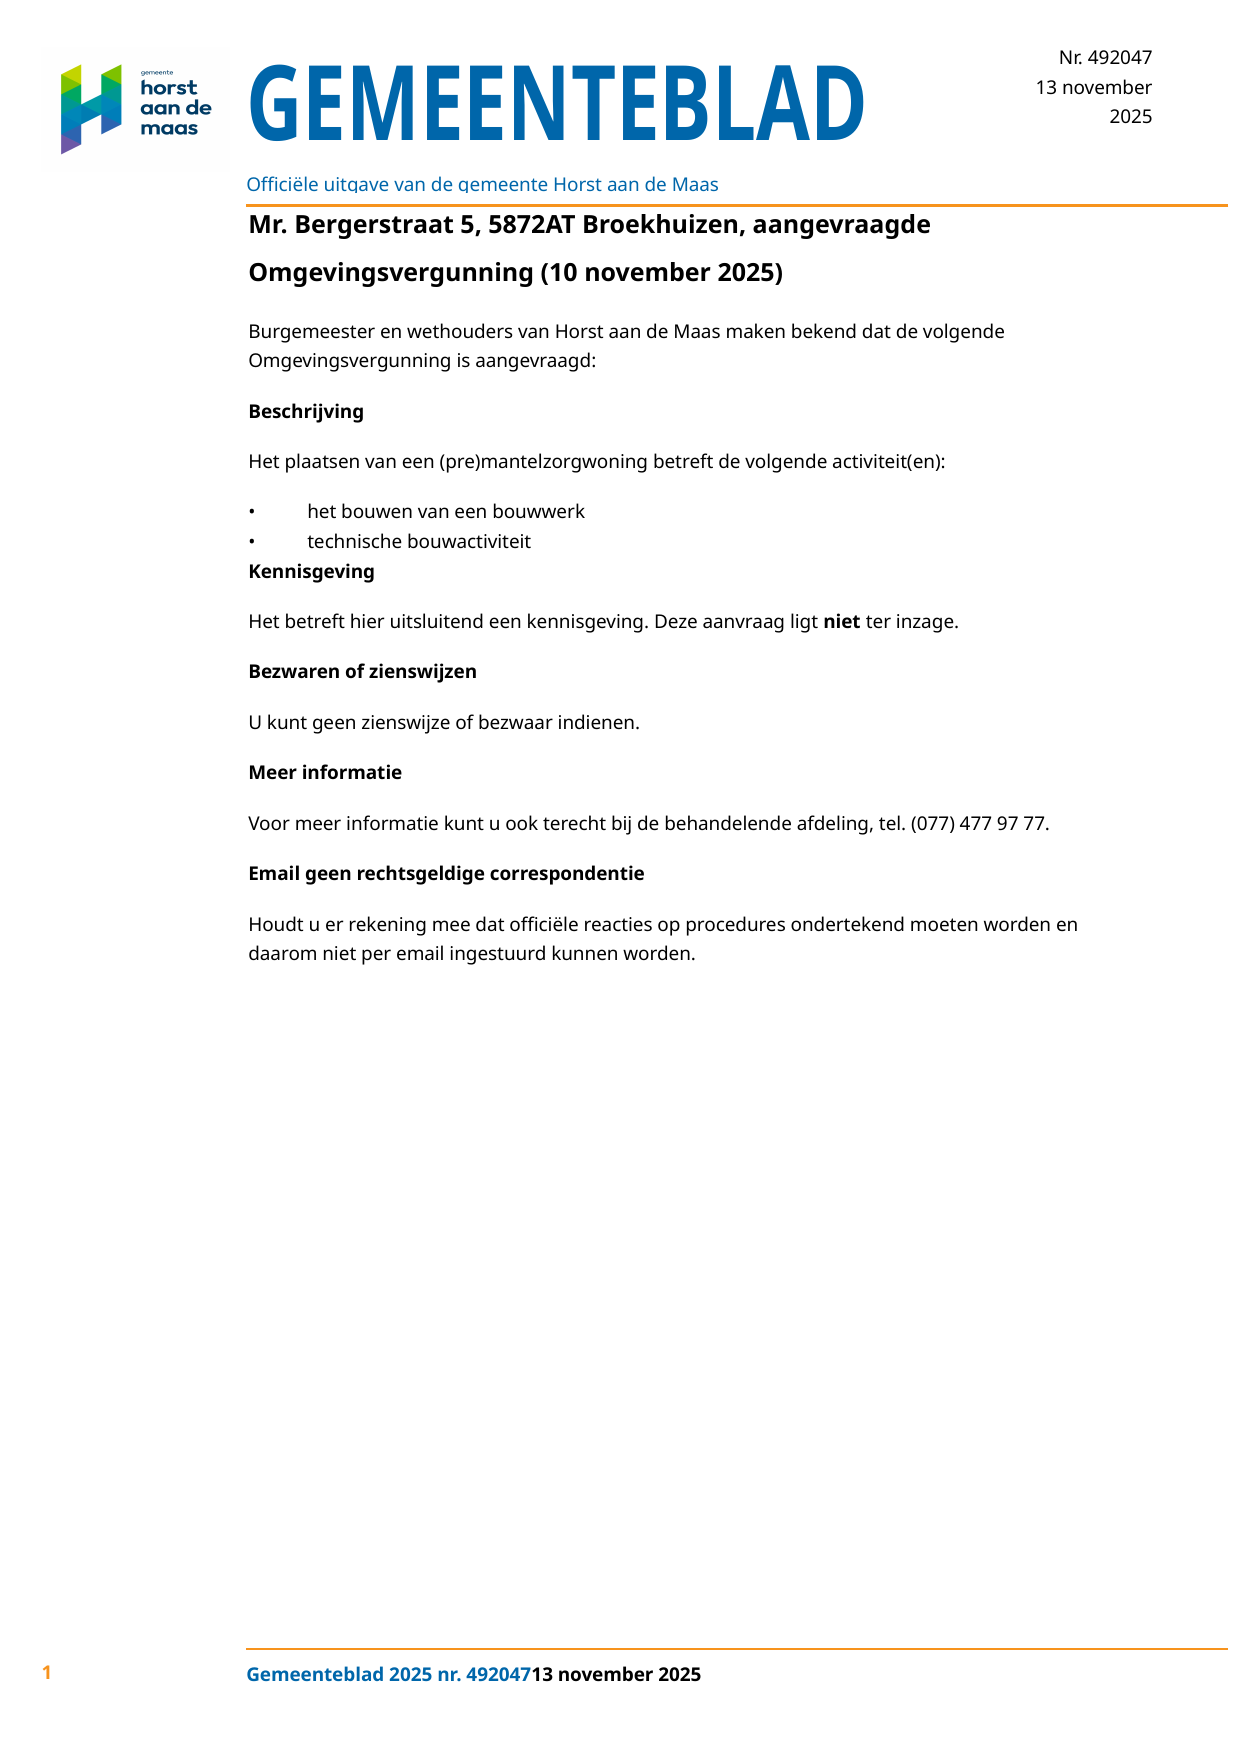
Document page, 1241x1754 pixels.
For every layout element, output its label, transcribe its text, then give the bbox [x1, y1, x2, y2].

text Mr. Bergerstraat 5, 5872AT Broekhuizen, aangevraagde Omgevingsvergunning (10 november 2025) [248, 207, 1152, 288]
text Het plaatsen van een (pre)mantelzorgwoning betreft de volgende activiteit(en): [248, 448, 1152, 474]
text Beschrijving [248, 398, 1152, 424]
list het bouwen van een bouwwerk [248, 499, 1152, 524]
text Voor meer informatie kunt u ook terecht bij de behandelende afdeling, tel. (077) 477 97 77. [248, 810, 1152, 836]
text U kunt geen zienswijze of bezwaar indienen. [248, 709, 1152, 735]
text Het betreft hier uitsluitend een kennisgeving. Deze aanvraag ligt niet ter inzage. [248, 608, 1152, 634]
list technische bouwactiviteit [248, 528, 1152, 554]
text Burgemeester en wethouders van Horst aan de Maas maken bekend dat de volgende Omgevingsvergunning is aangevraagd: [248, 318, 1152, 373]
text Houdt u er rekening mee dat officiële reacties op procedures ondertekend moeten worden en daarom niet per email ingestuurd kunnen worden. [248, 911, 1152, 966]
text Meer informatie [248, 759, 1152, 785]
text Kennisgeving [248, 558, 1152, 584]
text Bezwaren of zienswijzen [248, 659, 1152, 684]
text Email geen rechtsgeldige correspondentie [248, 860, 1152, 886]
picture [41, 47, 231, 172]
